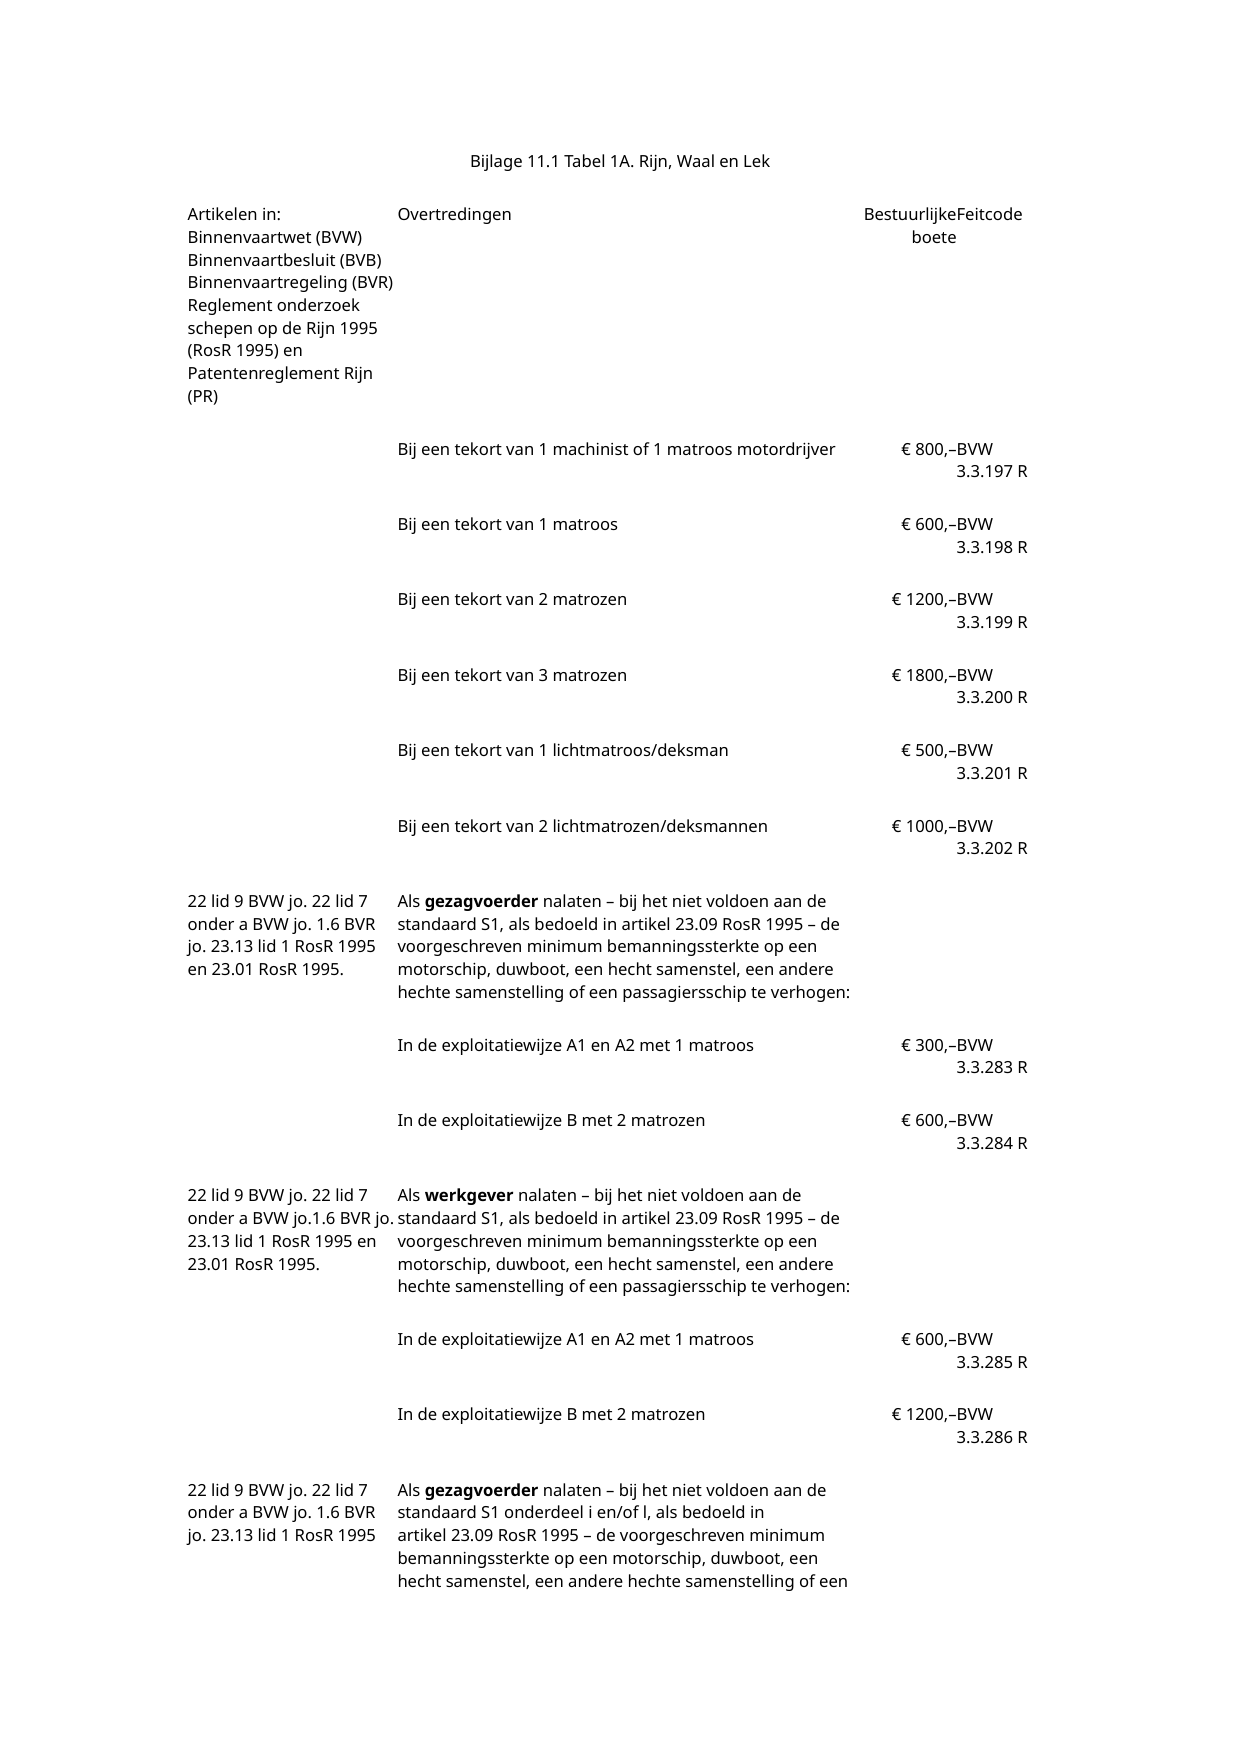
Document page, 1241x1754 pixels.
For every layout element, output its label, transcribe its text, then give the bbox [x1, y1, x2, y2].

table_cell BVW 3.3.202 R [956, 814, 1053, 889]
table_cell Artikelen in: Binnenvaartwet (BVW) Binnenvaartbesluit (BVB) Binnenvaartregeling (BVR) Reglement onderzoek schepen op de Rijn 1995 (RosR 1995) en Patentenreglement Rijn (PR) [188, 203, 397, 437]
table_cell [956, 890, 1053, 1033]
table_cell € 1200,– [860, 588, 956, 663]
table_cell Als gezagvoerder nalaten – bij het niet voldoen aan de standaard S1, als bedoeld in artikel 23.09 RosR 1995 – de voorgeschreven minimum bemanningssterkte op een motorschip, duwboot, een hecht samenstel, een andere hechte samenstelling of een passagiersschip te verhogen: [397, 890, 860, 1033]
table_cell [860, 1184, 956, 1327]
table_cell [188, 437, 397, 889]
table_cell 22 lid 9 BVW jo. 22 lid 7 onder a BVW jo. 1.6 BVR jo. 23.13 lid 1 RosR 1995 en 23.01 RosR 1995. [188, 890, 397, 1184]
table_cell BVW 3.3.284 R [956, 1109, 1053, 1184]
table_cell [956, 1184, 1053, 1327]
table_cell € 600,– [860, 1328, 956, 1403]
table_cell In de exploitatiewijze A1 en A2 met 1 matroos [397, 1033, 860, 1108]
table_cell € 600,– [860, 1109, 956, 1184]
table_cell BVW 3.3.283 R [956, 1033, 1053, 1108]
table_cell Bestuurlijke boete [860, 203, 956, 437]
table_cell € 1000,– [860, 814, 956, 889]
table_cell BVW 3.3.197 R [956, 437, 1053, 512]
table_cell € 1800,– [860, 663, 956, 739]
table_cell Als werkgever nalaten – bij het niet voldoen aan de standaard S1, als bedoeld in artikel 23.09 RosR 1995 – de voorgeschreven minimum bemanningssterkte op een motorschip, duwboot, een hecht samenstel, een andere hechte samenstelling of een passagiersschip te verhogen: [397, 1184, 860, 1327]
table_cell Overtredingen [397, 203, 860, 437]
table_cell Feitcode [956, 203, 1053, 437]
table_cell € 600,– [860, 513, 956, 588]
table_cell BVW 3.3.200 R [956, 663, 1053, 739]
table_cell 22 lid 9 BVW jo. 22 lid 7 onder a BVW jo.1.6 BVR jo. 23.13 lid 1 RosR 1995 en 23.01 RosR 1995. [188, 1184, 397, 1478]
table_cell € 500,– [860, 739, 956, 814]
table_cell BVW 3.3.285 R [956, 1328, 1053, 1403]
table_cell In de exploitatiewijze B met 2 matrozen [397, 1109, 860, 1184]
table_cell Bij een tekort van 1 matroos [397, 513, 860, 588]
table_cell Bij een tekort van 1 machinist of 1 matroos motordrijver [397, 437, 860, 512]
table_cell BVW 3.3.198 R [956, 513, 1053, 588]
table_cell Bij een tekort van 3 matrozen [397, 663, 860, 739]
table_cell € 300,– [860, 1033, 956, 1108]
table_cell [860, 890, 956, 1033]
table_cell Als gezagvoerder nalaten – bij het niet voldoen aan de standaard S1 onderdeel i en/of l, als bedoeld in artikel 23.09 RosR 1995 – de voorgeschreven minimum bemanningssterkte op een motorschip, duwboot, een hecht samenstel, een andere hechte samenstelling of een [397, 1478, 860, 1592]
table_cell 22 lid 9 BVW jo. 22 lid 7 onder a BVW jo. 1.6 BVR jo. 23.13 lid 1 RosR 1995 [188, 1478, 397, 1592]
table_cell Bij een tekort van 1 lichtmatroos/deksman [397, 739, 860, 814]
table_cell In de exploitatiewijze B met 2 matrozen [397, 1403, 860, 1478]
table_cell In de exploitatiewijze A1 en A2 met 1 matroos [397, 1328, 860, 1403]
table_cell Bij een tekort van 2 matrozen [397, 588, 860, 663]
table_cell [860, 1478, 956, 1592]
table_cell € 800,– [860, 437, 956, 512]
table_cell € 1200,– [860, 1403, 956, 1478]
table_cell Bij een tekort van 2 lichtmatrozen/deksmannen [397, 814, 860, 889]
table_cell BVW 3.3.201 R [956, 739, 1053, 814]
table_cell BVW 3.3.286 R [956, 1403, 1053, 1478]
table_cell BVW 3.3.199 R [956, 588, 1053, 663]
table_cell [956, 1478, 1053, 1592]
table_header Bijlage 11.1 Tabel 1A. Rijn, Waal en Lek [188, 150, 1053, 203]
